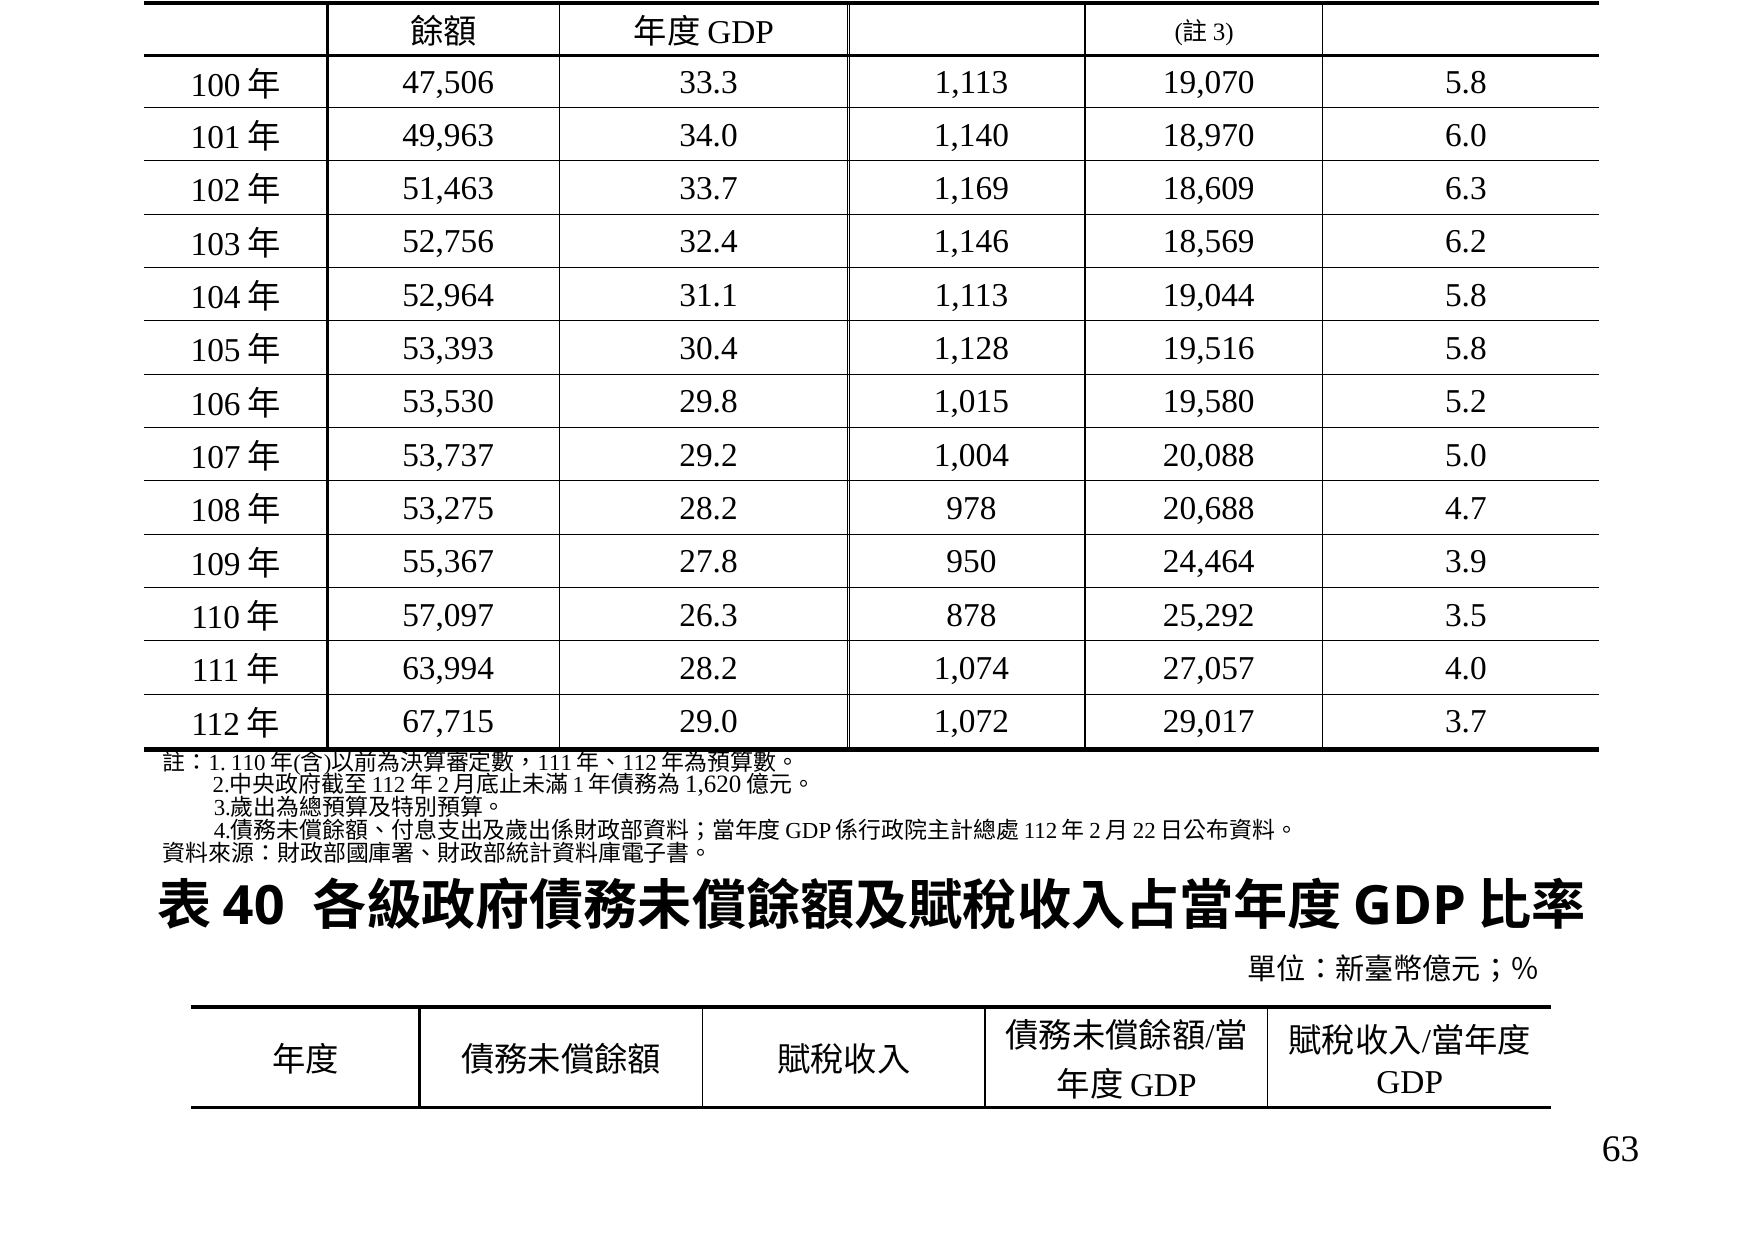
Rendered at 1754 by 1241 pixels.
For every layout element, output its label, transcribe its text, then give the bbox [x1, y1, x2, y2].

table_cell 55,367 [329, 535, 559, 587]
table_cell 28.2 [560, 481, 847, 533]
table_cell 28.2 [560, 641, 847, 693]
table_cell 1,074 [850, 641, 1084, 693]
table_cell 27,057 [1086, 641, 1322, 693]
table_cell 53,530 [329, 375, 559, 427]
table_cell 47,506 [329, 57, 559, 107]
table_cell 63,994 [329, 641, 559, 693]
table_cell 18,569 [1086, 215, 1322, 267]
table_cell 20,688 [1086, 481, 1322, 533]
table_header 餘額 [329, 5, 559, 53]
table_cell 26.3 [560, 588, 847, 640]
table_cell 1,128 [850, 321, 1084, 373]
table_cell 109年 [144, 535, 326, 587]
table_cell 1,004 [850, 428, 1084, 480]
table_cell 101年 [144, 108, 326, 160]
table_cell 4.0 [1323, 641, 1599, 693]
table_cell 33.3 [560, 57, 847, 107]
table_cell 32.4 [560, 215, 847, 267]
table_cell 52,756 [329, 215, 559, 267]
table_cell 19,070 [1086, 57, 1322, 107]
table_cell 29.8 [560, 375, 847, 427]
table_cell 1,146 [850, 215, 1084, 267]
table_cell 878 [850, 588, 1084, 640]
table_cell 104年 [144, 268, 326, 320]
table_cell 24,464 [1086, 535, 1322, 587]
table_cell 1,015 [850, 375, 1084, 427]
table_cell 53,393 [329, 321, 559, 373]
table_header 賦稅收入/當年度GDP [1268, 1009, 1551, 1106]
table_cell 19,516 [1086, 321, 1322, 373]
table_cell 19,580 [1086, 375, 1322, 427]
table_cell 110年 [144, 588, 326, 640]
table_header 債務未償餘額 [421, 1009, 702, 1106]
table_header 債務未償餘額/當年度GDP [986, 1009, 1267, 1106]
table_cell 5.8 [1323, 268, 1599, 320]
text 4.債務未償餘額、付息支出及歲出係財政部資料；當年度GDP係行政院主計總處112年2月22日公布資料。 [103, 820, 1613, 843]
table_cell 51,463 [329, 161, 559, 213]
table_cell 1,113 [850, 268, 1084, 320]
table_header (註3) [1086, 5, 1322, 53]
table_cell 6.3 [1323, 161, 1599, 213]
table_cell 67,715 [329, 695, 559, 747]
table_cell 33.7 [560, 161, 847, 213]
table_cell 1,140 [850, 108, 1084, 160]
table_cell 5.0 [1323, 428, 1599, 480]
table_cell 31.1 [560, 268, 847, 320]
table_cell 978 [850, 481, 1084, 533]
table_cell 106年 [144, 375, 326, 427]
table_cell 30.4 [560, 321, 847, 373]
table_cell 950 [850, 535, 1084, 587]
text 註：1. 110年(含)以前為決算審定數，111年、112年為預算數。 [162, 752, 1598, 774]
table_header 年度GDP [560, 5, 847, 53]
table_cell 29.2 [560, 428, 847, 480]
table_header 年度 [191, 1009, 418, 1106]
table_header [144, 5, 326, 53]
table_cell 100年 [144, 57, 326, 107]
table_cell 112年 [144, 695, 326, 747]
table_cell 18,970 [1086, 108, 1322, 160]
table_cell 5.2 [1323, 375, 1599, 427]
table_cell 34.0 [560, 108, 847, 160]
table_cell 111年 [144, 641, 326, 693]
table_cell 53,275 [329, 481, 559, 533]
table_cell 57,097 [329, 588, 559, 640]
text 資料來源：財政部國庫署、財政部統計資料庫電子書。 [162, 843, 1598, 866]
table_cell 29.0 [560, 695, 847, 747]
table_cell 49,963 [329, 108, 559, 160]
table_cell 3.7 [1323, 695, 1599, 747]
subtitle 表40 各級政府債務未償餘額及賦稅收入占當年度GDP比率 [103, 866, 1639, 941]
table_cell 107年 [144, 428, 326, 480]
table_cell 103年 [144, 215, 326, 267]
table_cell 1,072 [850, 695, 1084, 747]
table_cell 53,737 [329, 428, 559, 480]
table_cell 102年 [144, 161, 326, 213]
table_cell 18,609 [1086, 161, 1322, 213]
table_cell 105年 [144, 321, 326, 373]
table_cell 4.7 [1323, 481, 1599, 533]
table_cell 1,113 [850, 57, 1084, 107]
table_cell 20,088 [1086, 428, 1322, 480]
text 2.中央政府截至112年2月底止未滿1年債務為1,620億元。 [212, 774, 1598, 797]
table_cell 6.2 [1323, 215, 1599, 267]
table_header [1323, 5, 1599, 53]
table_header [850, 5, 1084, 53]
text 單位：新臺幣億元；％ [118, 952, 1539, 986]
text 3.歲出為總預算及特別預算。 [103, 797, 1613, 820]
table_cell 5.8 [1323, 57, 1599, 107]
table_cell 52,964 [329, 268, 559, 320]
table_cell 27.8 [560, 535, 847, 587]
table_cell 108年 [144, 481, 326, 533]
table_cell 25,292 [1086, 588, 1322, 640]
table_cell 6.0 [1323, 108, 1599, 160]
table_header 賦稅收入 [703, 1009, 984, 1106]
table_cell 19,044 [1086, 268, 1322, 320]
table_cell 3.5 [1323, 588, 1599, 640]
table_cell 29,017 [1086, 695, 1322, 747]
table_cell 3.9 [1323, 535, 1599, 587]
table_cell 1,169 [850, 161, 1084, 213]
table_cell 5.8 [1323, 321, 1599, 373]
